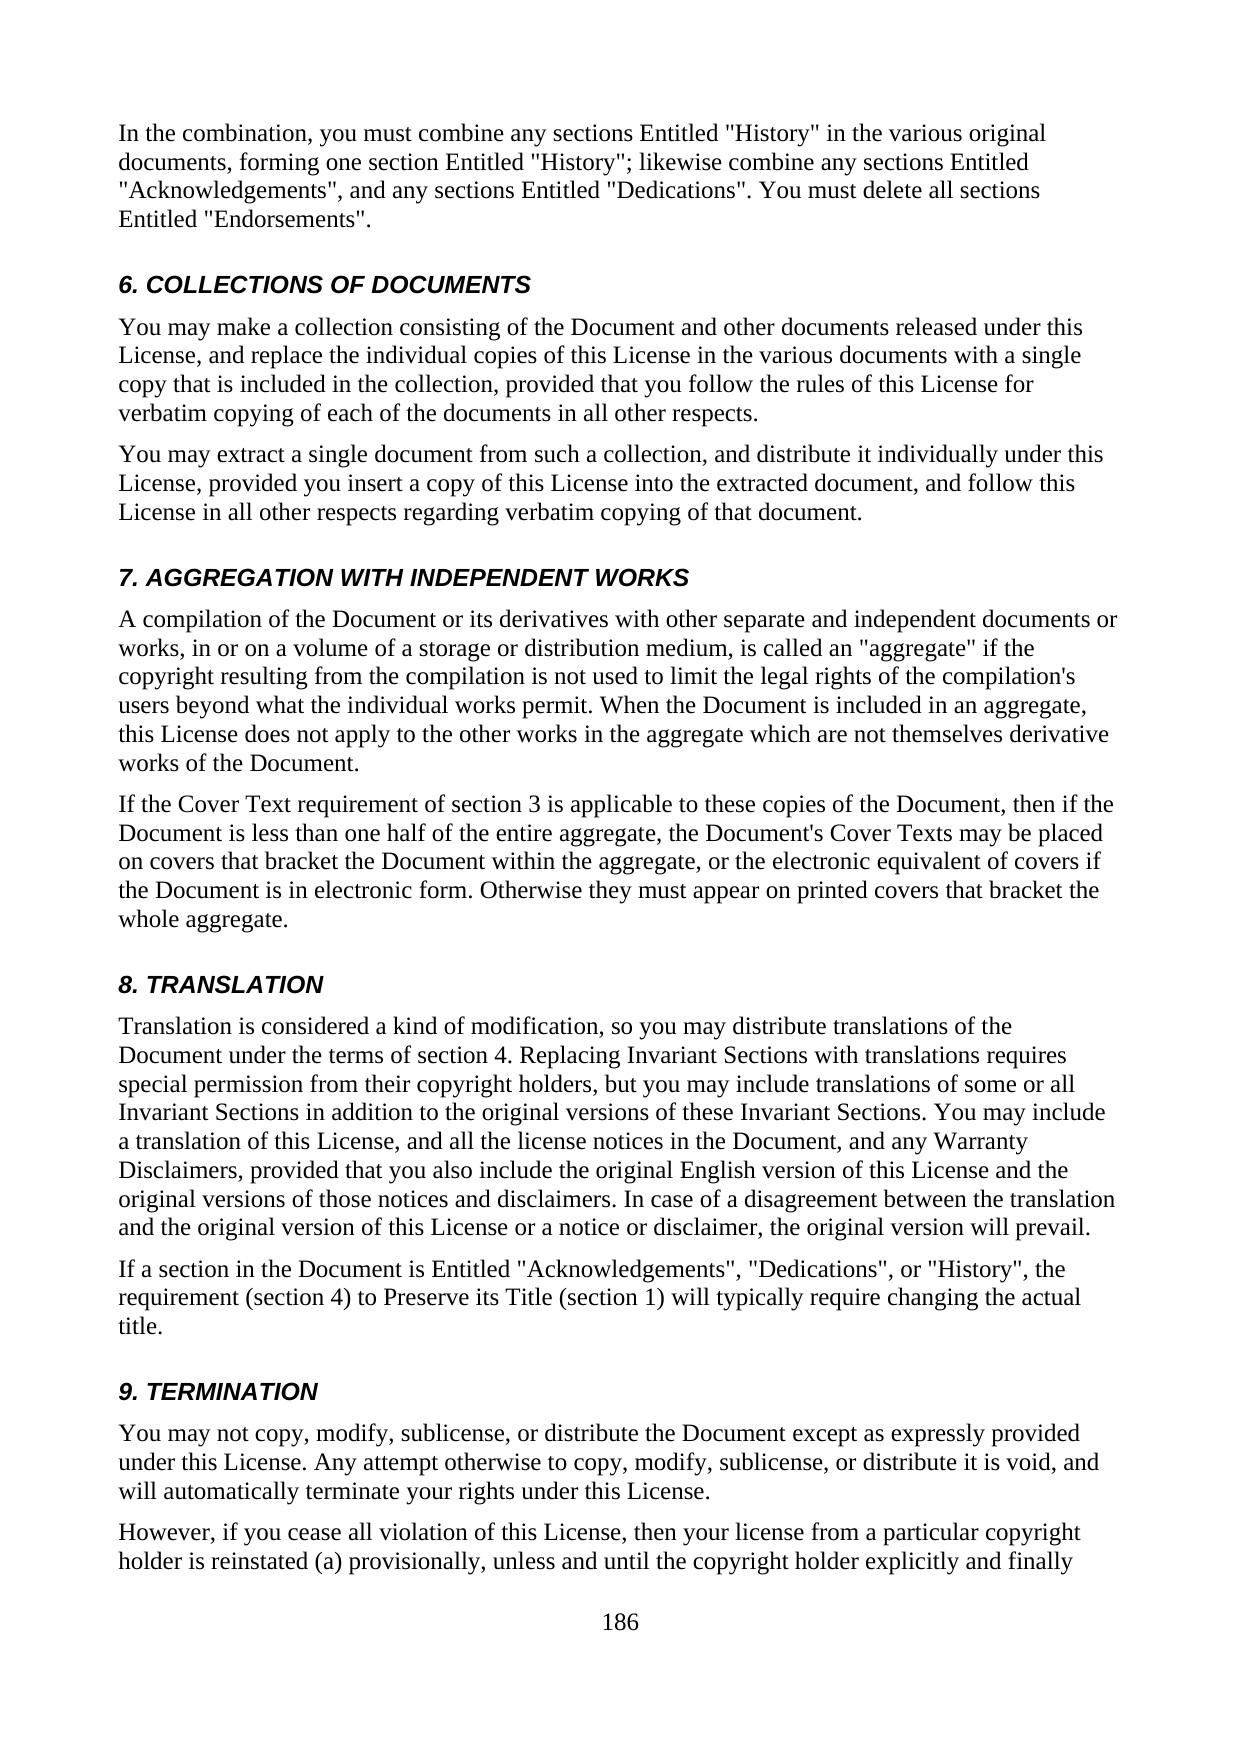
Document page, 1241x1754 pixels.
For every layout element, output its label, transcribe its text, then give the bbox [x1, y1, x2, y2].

text Translation is considered a kind of modification, so you may distribute translations of the Document under the terms of section 4. Replacing Invariant Sections with translations requires special permission from their copyright holders, but you may include translations of some or all Invariant Sections in addition to the original versions of these Invariant Sections. You may include a translation of this License, and all the license notices in the Document, and any Warranty Disclaimers, provided that you also include the original English version of this License and the original versions of those notices and disclaimers. In case of a disagreement between the translation and the original version of this License or a notice or disclaimer, the original version will prevail. [118, 1011, 1122, 1241]
text You may extract a single document from such a collection, and distribute it individually under this License, provided you insert a copy of this License into the extracted document, and follow this License in all other respects regarding verbatim copying of that document. [118, 439, 1122, 525]
text If a section in the Document is Entitled "Acknowledgements", "Dedications", or "History", the requirement (section 4) to Preserve its Title (section 1) will typically require changing the actual title. [118, 1254, 1122, 1340]
text You may not copy, modify, sublicense, or distribute the Document except as expressly provided under this License. Any attempt otherwise to copy, modify, sublicense, or distribute it is void, and will automatically terminate your rights under this License. [118, 1418, 1122, 1505]
text However, if you cease all violation of this License, then your license from a particular copyright holder is reinstated (a) provisionally, unless and until the copyright holder explicitly and finally [118, 1517, 1122, 1575]
subtitle 9. TERMINATION [118, 1377, 1122, 1406]
text You may make a collection consisting of the Document and other documents released under this License, and replace the individual copies of this License in the various documents with a single copy that is included in the collection, provided that you follow the rules of this License for verbatim copying of each of the documents in all other respects. [118, 312, 1122, 427]
subtitle 6. COLLECTIONS OF DOCUMENTS [118, 271, 1122, 299]
text A compilation of the Document or its derivatives with other separate and independent documents or works, in or on a volume of a storage or distribution medium, is called an "aggregate" if the copyright resulting from the compilation is not used to limit the legal rights of the compilation's users beyond what the individual works permit. When the Document is included in an aggregate, this License does not apply to the other works in the aggregate which are not themselves derivative works of the Document. [118, 604, 1122, 776]
text If the Cover Text requirement of section 3 is applicable to these copies of the Document, then if the Document is less than one half of the entire aggregate, the Document's Cover Texts may be placed on covers that bracket the Document within the aggregate, or the electronic equivalent of covers if the Document is in electronic form. Otherwise they must appear on printed covers that bracket the whole aggregate. [118, 789, 1122, 933]
subtitle 8. TRANSLATION [118, 970, 1122, 999]
text In the combination, you must combine any sections Entitled "History" in the various original documents, forming one section Entitled "History"; likewise combine any sections Entitled "Acknowledgements", and any sections Entitled "Dedications". You must delete all sections Entitled "Endorsements". [118, 118, 1122, 233]
subtitle 7. AGGREGATION WITH INDEPENDENT WORKS [118, 563, 1122, 591]
